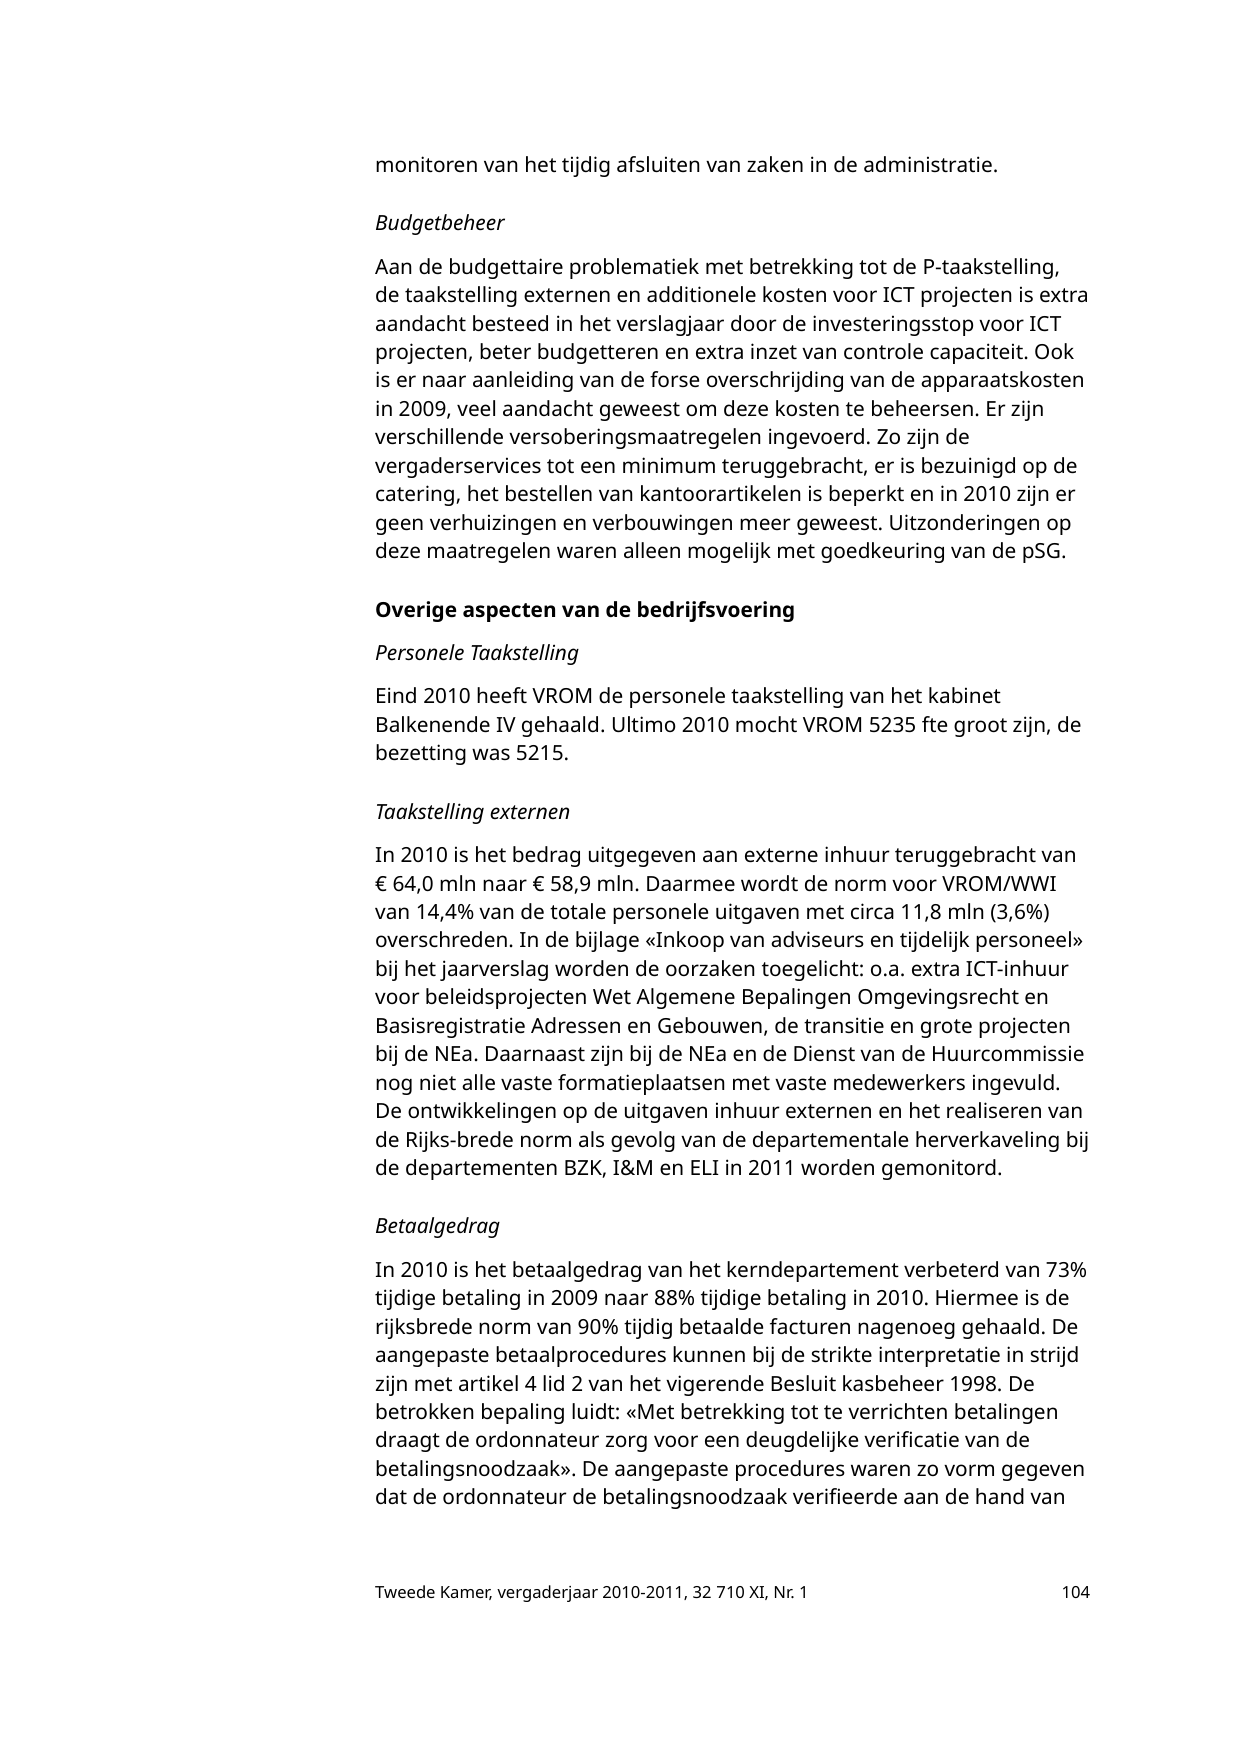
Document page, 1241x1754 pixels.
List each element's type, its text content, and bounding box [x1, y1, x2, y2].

text Betaalgedrag [375, 1212, 1090, 1240]
text monitoren van het tijdig afsluiten van zaken in de administratie. [375, 150, 1090, 178]
text In 2010 is het betaalgedrag van het kerndepartement verbeterd van 73% tijdige betaling in 2009 naar 88% tijdige betaling in 2010. Hiermee is de rijksbrede norm van 90% tijdig betaalde facturen nagenoeg gehaald. De aangepaste betaalprocedures kunnen bij de strikte interpretatie in strijd zijn met artikel 4 lid 2 van het vigerende Besluit kasbeheer 1998. De betrokken bepaling luidt: «Met betrekking tot te verrichten betalingen draagt de ordonnateur zorg voor een deugdelijke verificatie van de betalingsnoodzaak». De aangepaste procedures waren zo vorm gegeven dat de ordonnateur de betalingsnoodzaak verifieerde aan de hand van [375, 1255, 1090, 1511]
text Aan de budgettaire problematiek met betrekking tot de P-taakstelling, de taakstelling externen en additionele kosten voor ICT projecten is extra aandacht besteed in het verslagjaar door de investeringsstop voor ICT projecten, beter budgetteren en extra inzet van controle capaciteit. Ook is er naar aanleiding van de forse overschrijding van de apparaatskosten in 2009, veel aandacht geweest om deze kosten te beheersen. Er zijn verschillende versoberingsmaatregelen ingevoerd. Zo zijn de vergaderservices tot een minimum teruggebracht, er is bezuinigd op de catering, het bestellen van kantoorartikelen is beperkt en in 2010 zijn er geen verhuizingen en verbouwingen meer geweest. Uitzonderingen op deze maatregelen waren alleen mogelijk met goedkeuring van de pSG. [375, 252, 1090, 565]
text Eind 2010 heeft VROM de personele taakstelling van het kabinet Balkenende IV gehaald. Ultimo 2010 mocht VROM 5235 fte groot zijn, de bezetting was 5215. [375, 682, 1090, 767]
text Personele Taakstelling [375, 638, 1090, 667]
text Taakstelling externen [375, 797, 1090, 825]
text In 2010 is het bedrag uitgegeven aan externe inhuur teruggebracht van € 64,0 mln naar € 58,9 mln. Daarmee wordt de norm voor VROM/WWI van 14,4% van de totale personele uitgaven met circa 11,8 mln (3,6%) overschreden. In de bijlage «Inkoop van adviseurs en tijdelijk personeel» bij het jaarverslag worden de oorzaken toegelicht: o.a. extra ICT-inhuur voor beleidsprojecten Wet Algemene Bepalingen Omgevingsrecht en Basisregistratie Adressen en Gebouwen, de transitie en grote projecten bij de NEa. Daarnaast zijn bij de NEa en de Dienst van de Huurcommissie nog niet alle vaste formatieplaatsen met vaste medewerkers ingevuld. De ontwikkelingen op de uitgaven inhuur externen en het realiseren van de Rijks-brede norm als gevolg van de departementale herverkaveling bij de departementen BZK, I&M en ELI in 2011 worden gemonitord. [375, 840, 1090, 1182]
text Overige aspecten van de bedrijfsvoering [375, 595, 1090, 623]
text Budgetbeheer [375, 208, 1090, 237]
